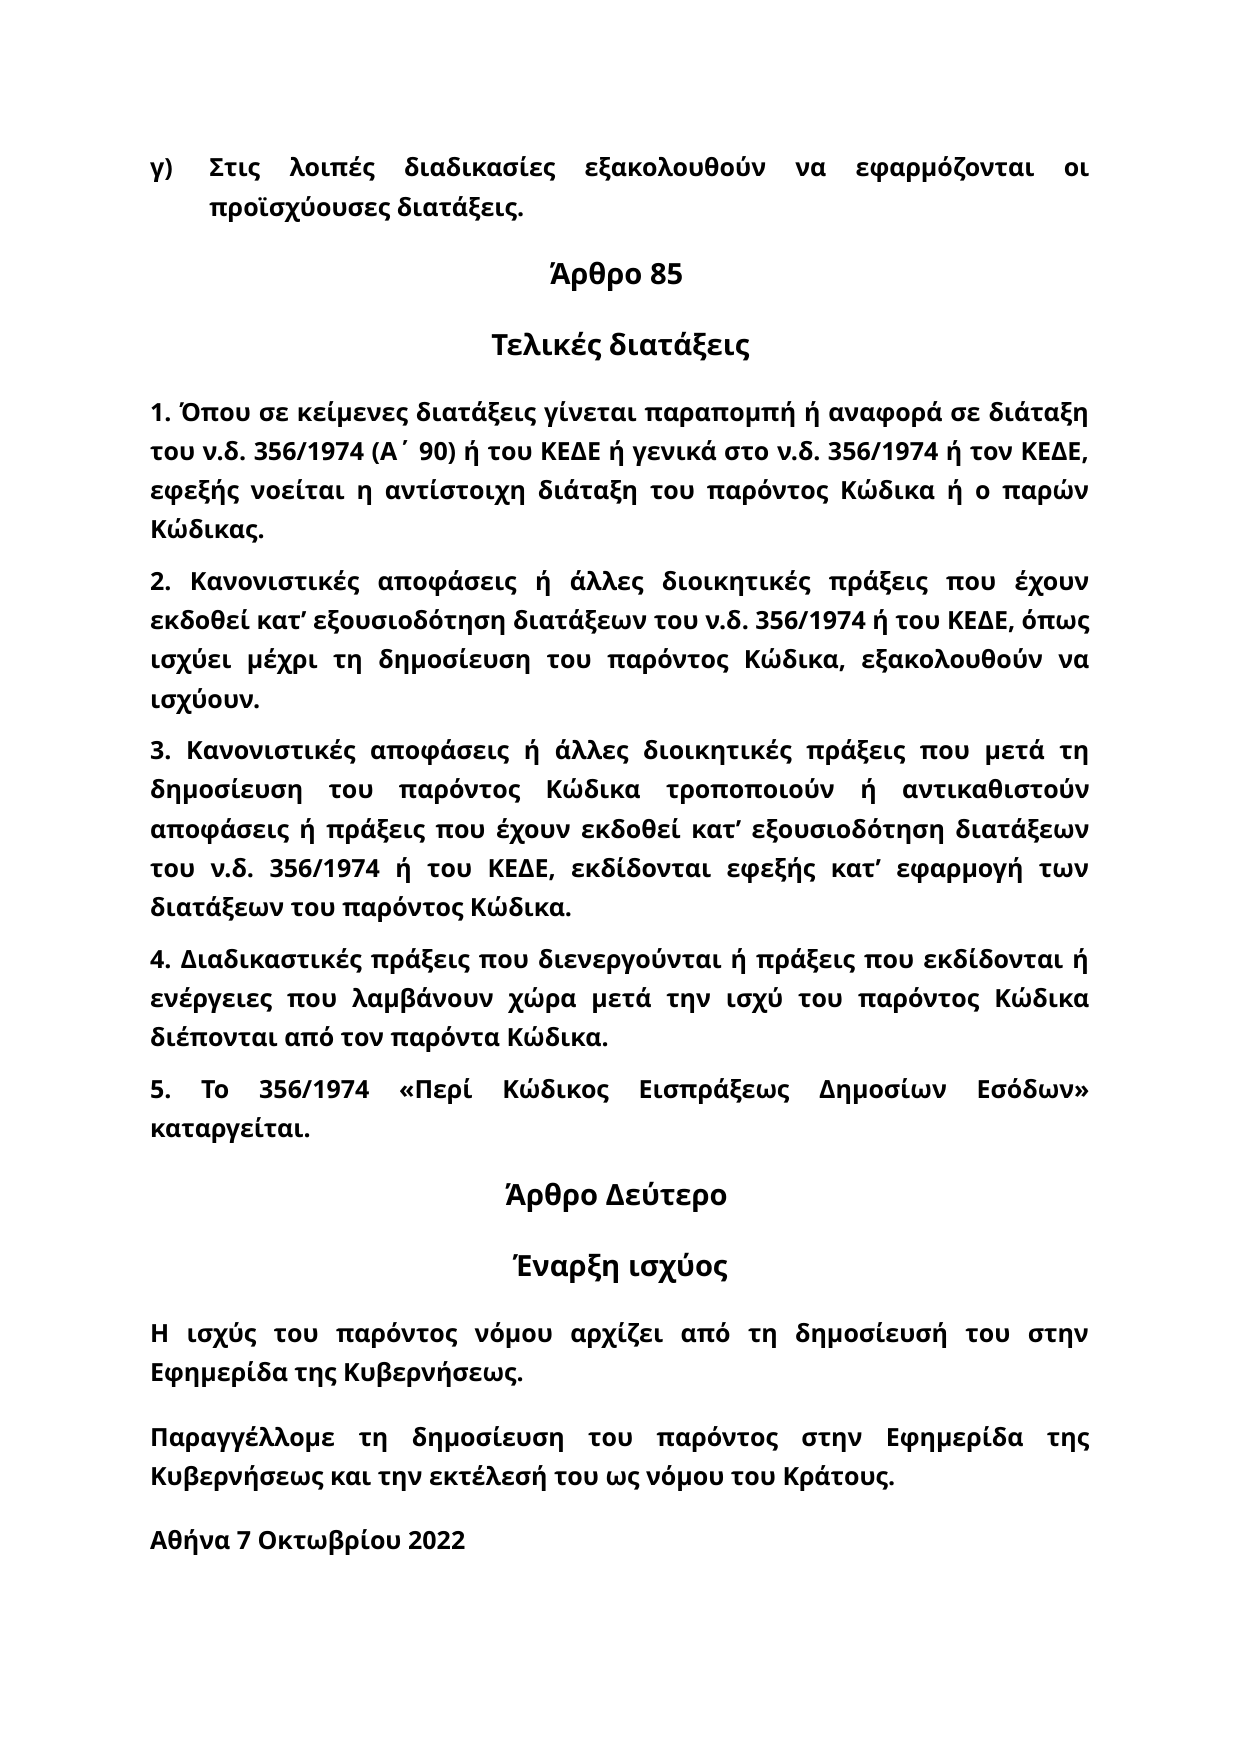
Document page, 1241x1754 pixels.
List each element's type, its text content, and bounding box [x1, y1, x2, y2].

text 2. Κανονιστικές αποφάσεις ή άλλες διοικητικές πράξεις που έχουν εκδοθεί κατ’ εξουσιοδότηση διατάξεων του ν.δ. 356/1974 ή του ΚΕΔΕ, όπως ισχύει μέχρι τη δημοσίευση του παρόντος Κώδικα, εξακολουθούν να ισχύουν. [150, 564, 1090, 715]
text 5. Το 356/1974 «Περί Κώδικος Εισπράξεως Δημοσίων Εσόδων» καταργείται. [150, 1071, 1090, 1144]
subtitle Τελικές διατάξεις [150, 324, 1090, 364]
list γ) Στις λοιπές διαδικασίες εξακολουθούν να εφαρμόζονται οι προϊσχύουσες διατάξεις. [150, 150, 1090, 223]
text 4. Διαδικαστικές πράξεις που διενεργούνται ή πράξεις που εκδίδονται ή ενέργειες που λαμβάνουν χώρα μετά την ισχύ του παρόντος Κώδικα διέπονται από τον παρόντα Κώδικα. [150, 941, 1090, 1054]
subtitle Έναρξη ισχύος [150, 1245, 1090, 1285]
text 3. Κανονιστικές αποφάσεις ή άλλες διοικητικές πράξεις που μετά τη δημοσίευση του παρόντος Κώδικα τροποποιούν ή αντικαθιστούν αποφάσεις ή πράξεις που έχουν εκδοθεί κατ’ εξουσιοδότηση διατάξεων του ν.δ. 356/1974 ή του ΚΕΔΕ, εκδίδονται εφεξής κατ’ εφαρμογή των διατάξεων του παρόντος Κώδικα. [150, 733, 1090, 924]
text Αθήνα 7 Οκτωβρίου 2022 [150, 1522, 1090, 1557]
subtitle Άρθρο Δεύτερο [150, 1174, 1090, 1214]
text 1. Όπου σε κείμενες διατάξεις γίνεται παραπομπή ή αναφορά σε διάταξη του ν.δ. 356/1974 (Α΄ 90) ή του ΚΕΔΕ ή γενικά στο ν.δ. 356/1974 ή τον ΚΕΔΕ, εφεξής νοείται η αντίστοιχη διάταξη του παρόντος Κώδικα ή ο παρών Κώδικας. [150, 394, 1090, 546]
subtitle Άρθρο 85 [150, 253, 1090, 293]
text Η ισχύς του παρόντος νόμου αρχίζει από τη δημοσίευσή του στην Εφημερίδα της Κυβερνήσεως. [150, 1316, 1090, 1389]
text Παραγγέλλομε τη δημοσίευση του παρόντος στην Εφημερίδα της Κυβερνήσεως και την εκτέλεσή του ως νόμου του Κράτους. [150, 1419, 1090, 1492]
